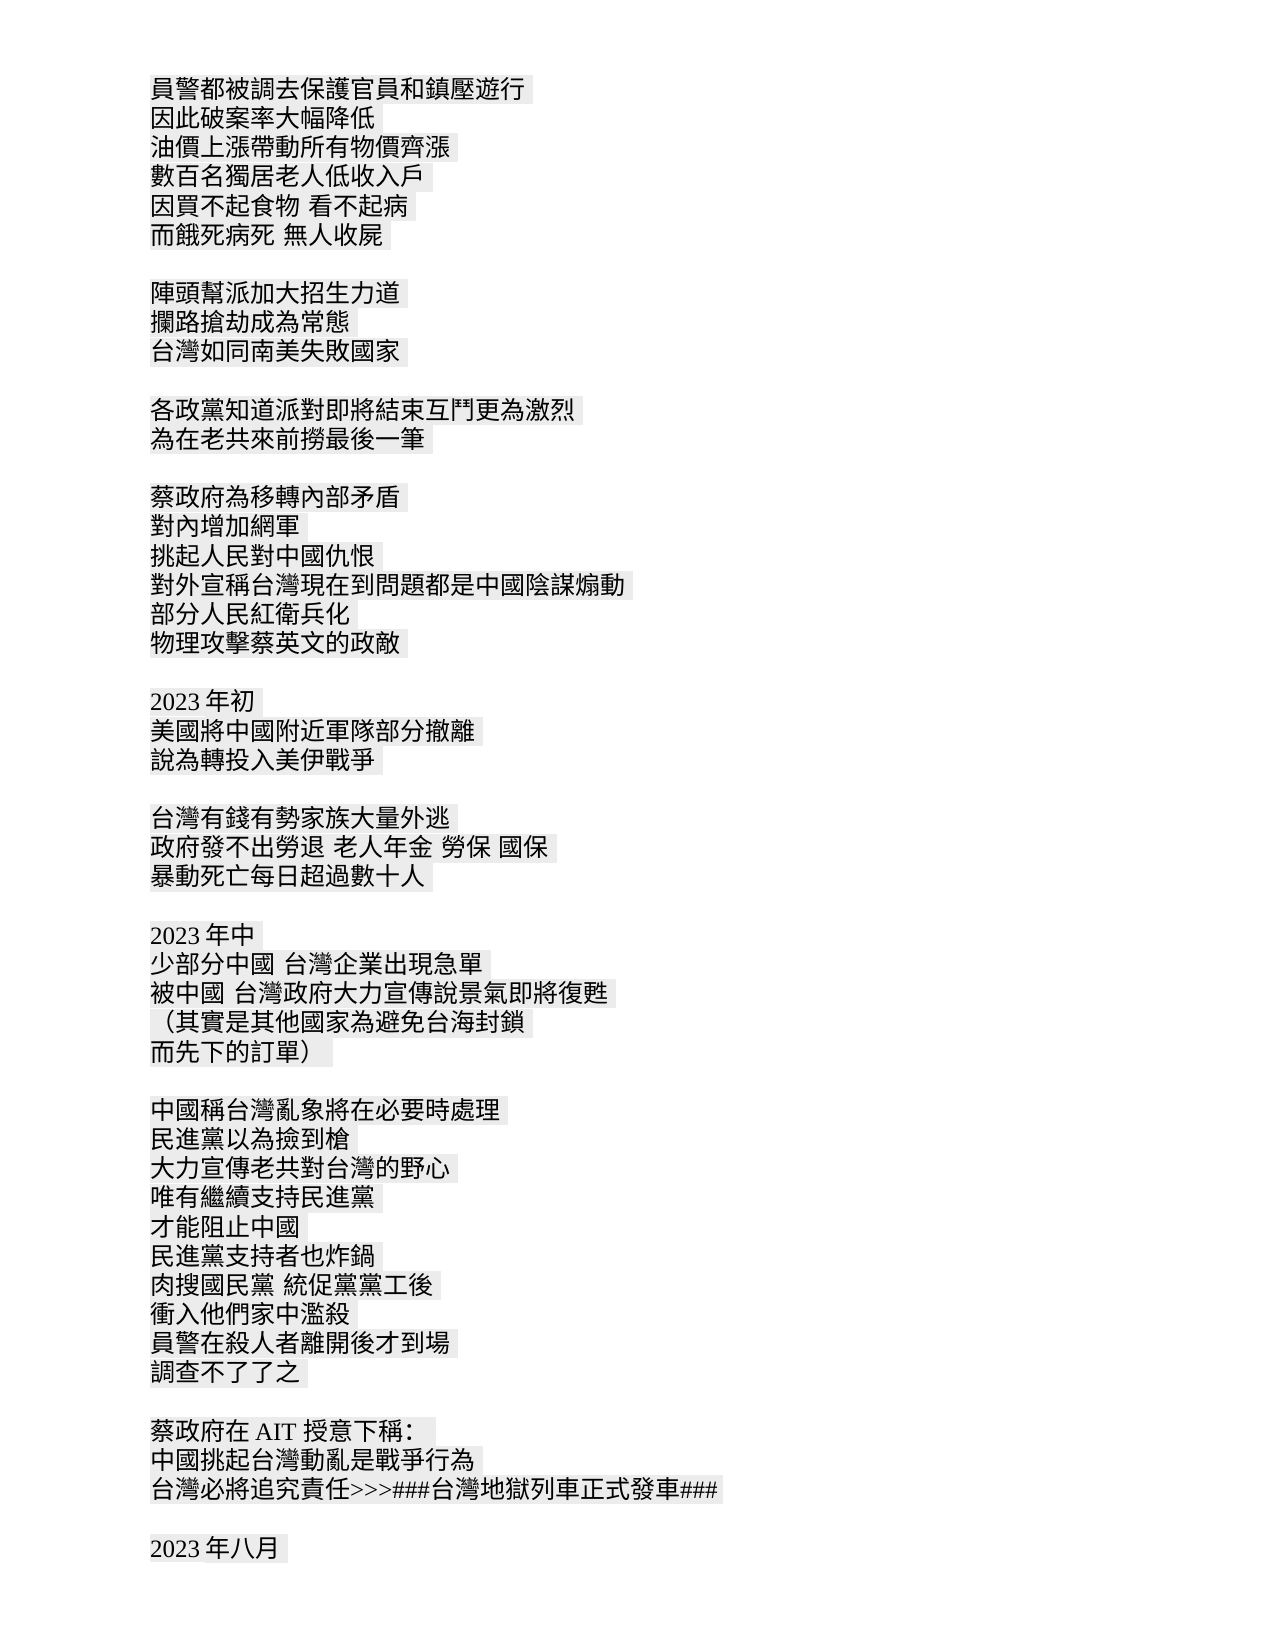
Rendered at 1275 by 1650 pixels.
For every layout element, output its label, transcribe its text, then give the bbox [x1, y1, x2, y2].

text 員警都被調去保護官員和鎮壓遊行 因此破案率大幅降低 油價上漲帶動所有物價齊漲 數百名獨居老人低收入戶 因買不起食物 看不起病 而餓死病死 無人收屍 陣頭幫派加大招生力道 攔路搶劫成為常態 台灣如同南美失敗國家 各政黨知道派對即將結束互鬥更為激烈 為在老共來前撈最後一筆 蔡政府為移轉內部矛盾 對內增加網軍 挑起人民對中國仇恨 對外宣稱台灣現在到問題都是中國陰謀煽動 部分人民紅衛兵化 物理攻擊蔡英文的政敵 2023年初 美國將中國附近軍隊部分撤離 說為轉投入美伊戰爭 台灣有錢有勢家族大量外逃 政府發不出勞退 老人年金 勞保 國保 暴動死亡每日超過數十人 2023年中 少部分中國 台灣企業出現急單 被中國 台灣政府大力宣傳說景氣即將復甦 （其實是其他國家為避免台海封鎖 而先下的訂單） 中國稱台灣亂象將在必要時處理 民進黨以為撿到槍 大力宣傳老共對台灣的野心 唯有繼續支持民進黨 才能阻止中國 民進黨支持者也炸鍋 肉搜國民黨 統促黨黨工後 衝入他們家中濫殺 員警在殺人者離開後才到場 調查不了了之 蔡政府在AIT 授意下稱： 中國挑起台灣動亂是戰爭行為 台灣必將追究責任>>>###台灣地獄列車正式發車### 2023年八月 [150, 75, 1125, 1563]
